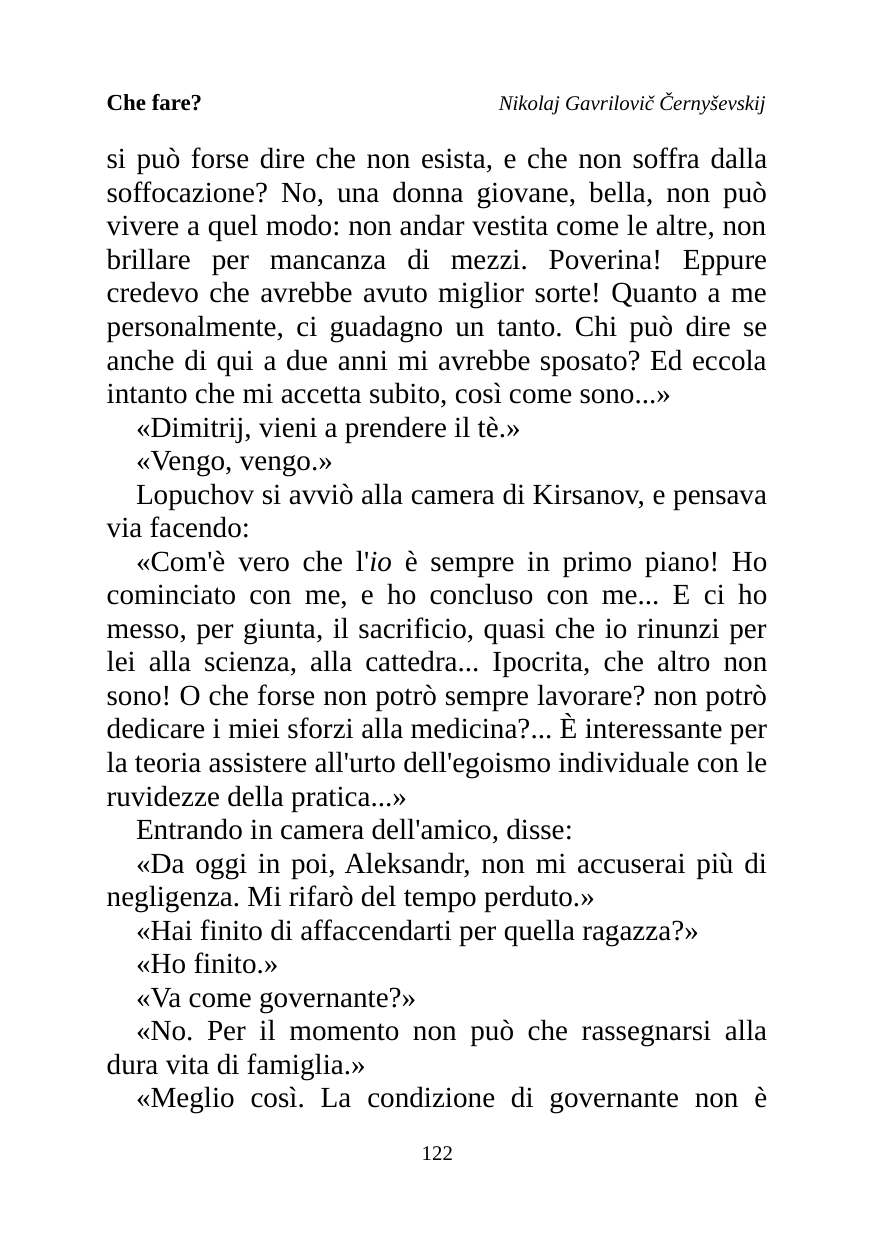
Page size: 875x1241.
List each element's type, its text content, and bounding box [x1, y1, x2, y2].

text «Va come governante?» [106, 980, 768, 1013]
text «Hai finito di affaccendarti per quella ragazza?» [106, 913, 768, 946]
text «Meglio così. La condizione di governante non è [106, 1081, 768, 1114]
text «No. Per il momento non può che rassegnarsi alla dura vita di famiglia.» [106, 1013, 768, 1081]
text «Com'è vero che l'io è sempre in primo piano! Ho cominciato con me, e ho concluso con me... E ci ho messo, per giunta, il sacrificio, quasi che io rinunzi per lei alla scienza, alla cattedra... Ipocrita, che altro non sono! O che forse non potrò sempre lavorare? non potrò dedicare i miei sforzi alla medicina?... È interessante per la teoria assistere all'urto dell'egoismo individuale con le ruvidezze della pratica...» [106, 544, 768, 812]
text «Ho finito.» [106, 946, 768, 980]
text «Da oggi in poi, Aleksandr, non mi accuserai più di negligenza. Mi rifarò del tempo perduto.» [106, 846, 768, 913]
text «Vengo, vengo.» [106, 443, 768, 477]
text si può forse dire che non esista, e che non soffra dalla soffocazione? No, una donna giovane, bella, non può vivere a quel modo: non andar vestita come le altre, non brillare per mancanza di mezzi. Poverina! Eppure credevo che avrebbe avuto miglior sorte! Quanto a me personalmente, ci guadagno un tanto. Chi può dire se anche di qui a due anni mi avrebbe sposato? Ed eccola intanto che mi accetta subito, così come sono...» [106, 141, 768, 410]
text Lopuchov si avviò alla camera di Kirsanov, e pensava via facendo: [106, 477, 768, 544]
text «Dimitrij, vieni a prendere il tè.» [106, 410, 768, 443]
text Entrando in camera dell'amico, disse: [106, 812, 768, 846]
